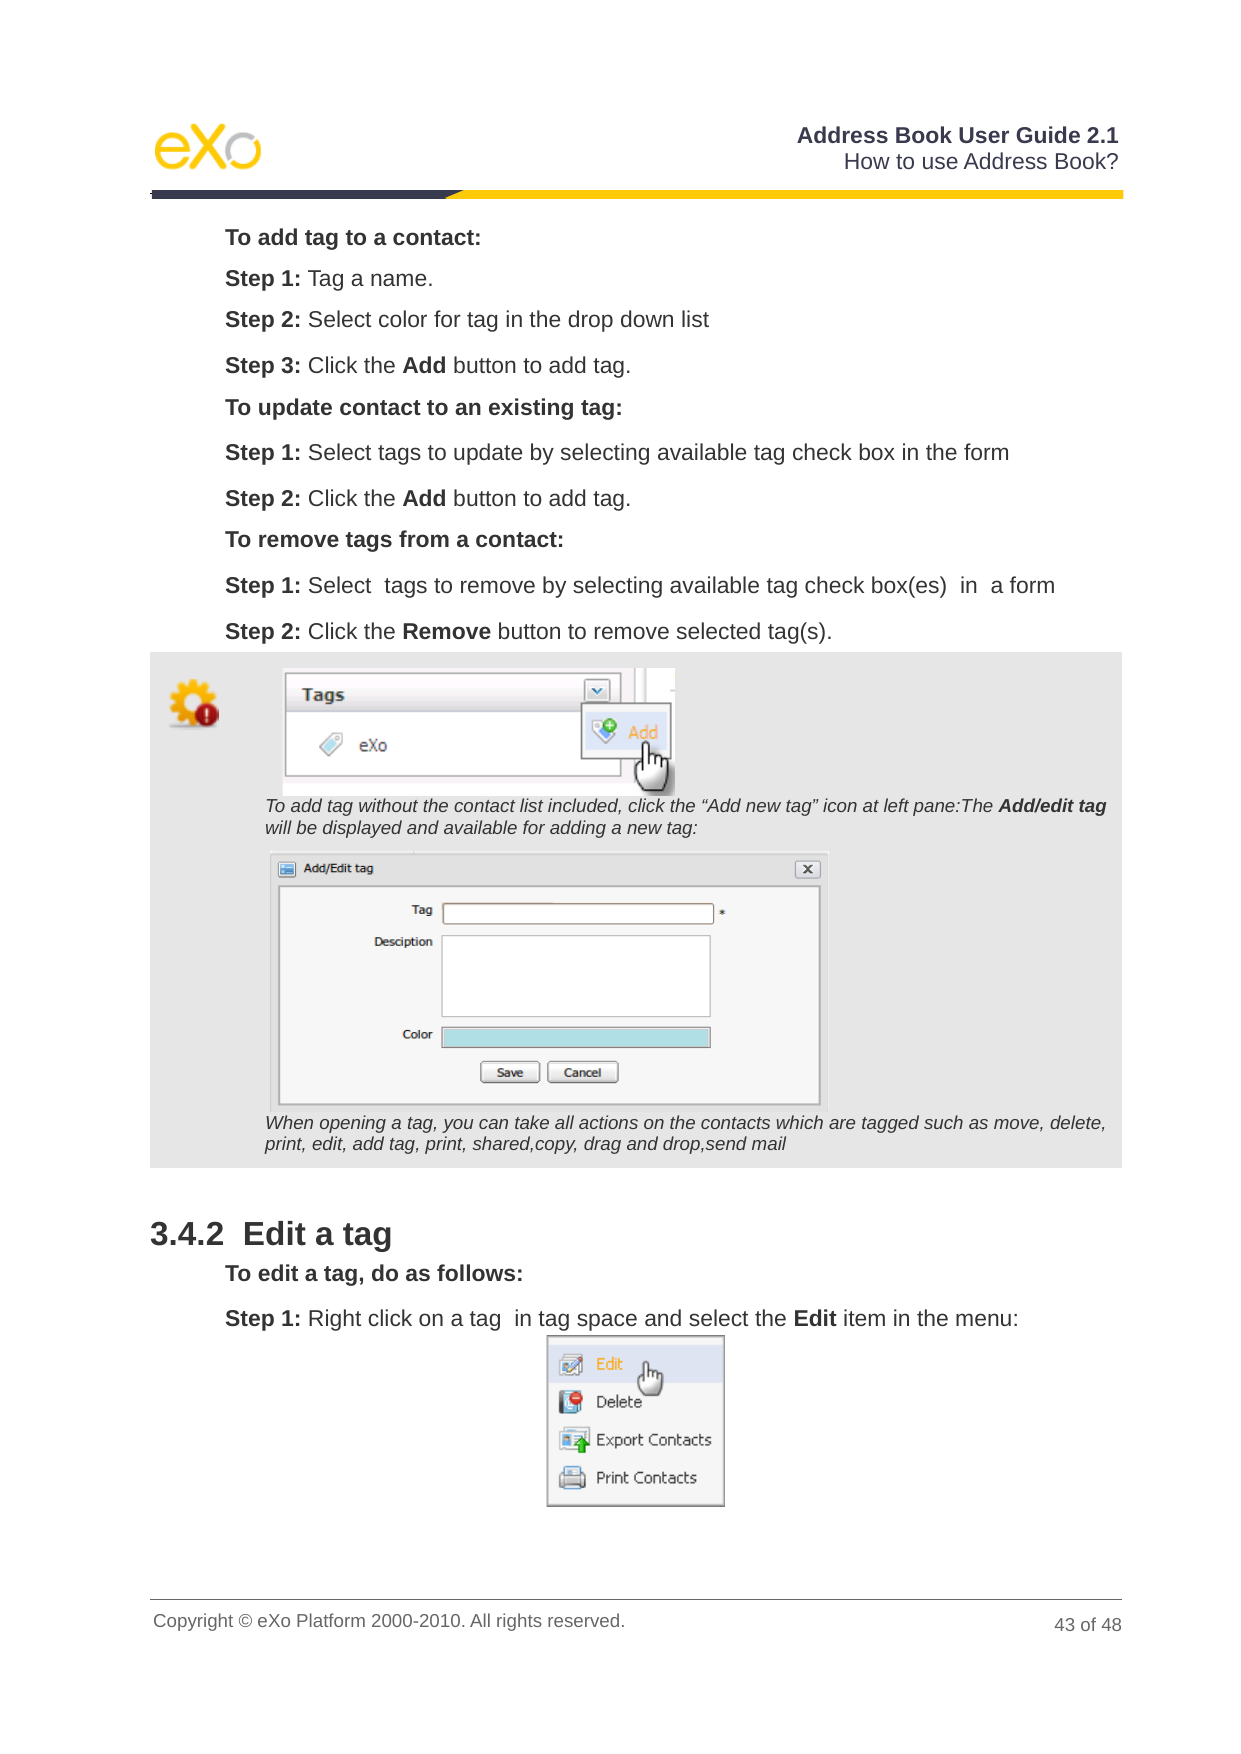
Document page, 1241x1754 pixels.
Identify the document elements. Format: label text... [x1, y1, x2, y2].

picture [270, 851, 829, 1112]
picture [546, 1335, 725, 1507]
table_header [219, 680, 259, 729]
table_header [150, 680, 168, 729]
list Step 2: Click the Add button to add tag. [187, 485, 1122, 511]
list Step 3: Click the Add button to add tag. [187, 352, 1122, 378]
table_header [150, 730, 259, 1168]
picture [168, 679, 219, 730]
picture [151, 190, 1124, 199]
table_header [150, 652, 259, 679]
list Step 1: Tag a name. [187, 265, 1122, 291]
table_header To add tag without the contact list included, click the “Add new tag” icon at left pane:The Add/edit tag will be displayed and available for adding a new tag: When opening a tag, you can take all actions on the contacts which are tagged such as move, delete, print, edit, add tag, print, shared,copy, drag and drop,send mail [259, 652, 1122, 1168]
list Step 1: Select tags to update by selecting available tag check box in the form [187, 439, 1122, 466]
picture [282, 668, 675, 796]
list Step 2: Select color for tag in the drop down list [187, 306, 1122, 333]
list Step 1: Right click on a tag in tag space and select the Edit item in the menu: [187, 1305, 1122, 1332]
list To edit a tag, do as follows: [187, 1259, 1122, 1286]
subtitle Edit a tag [150, 1214, 1122, 1252]
list Step 2: Click the Remove button to remove selected tag(s). [187, 618, 1122, 644]
list To update contact to an existing tag: [187, 393, 1122, 420]
list To remove tags from a contact: [187, 526, 1122, 553]
picture [155, 123, 262, 170]
list To add tag to a contact: [187, 223, 1122, 250]
list Step 1: Select tags to remove by selecting available tag check box(es) in a form [187, 572, 1122, 599]
